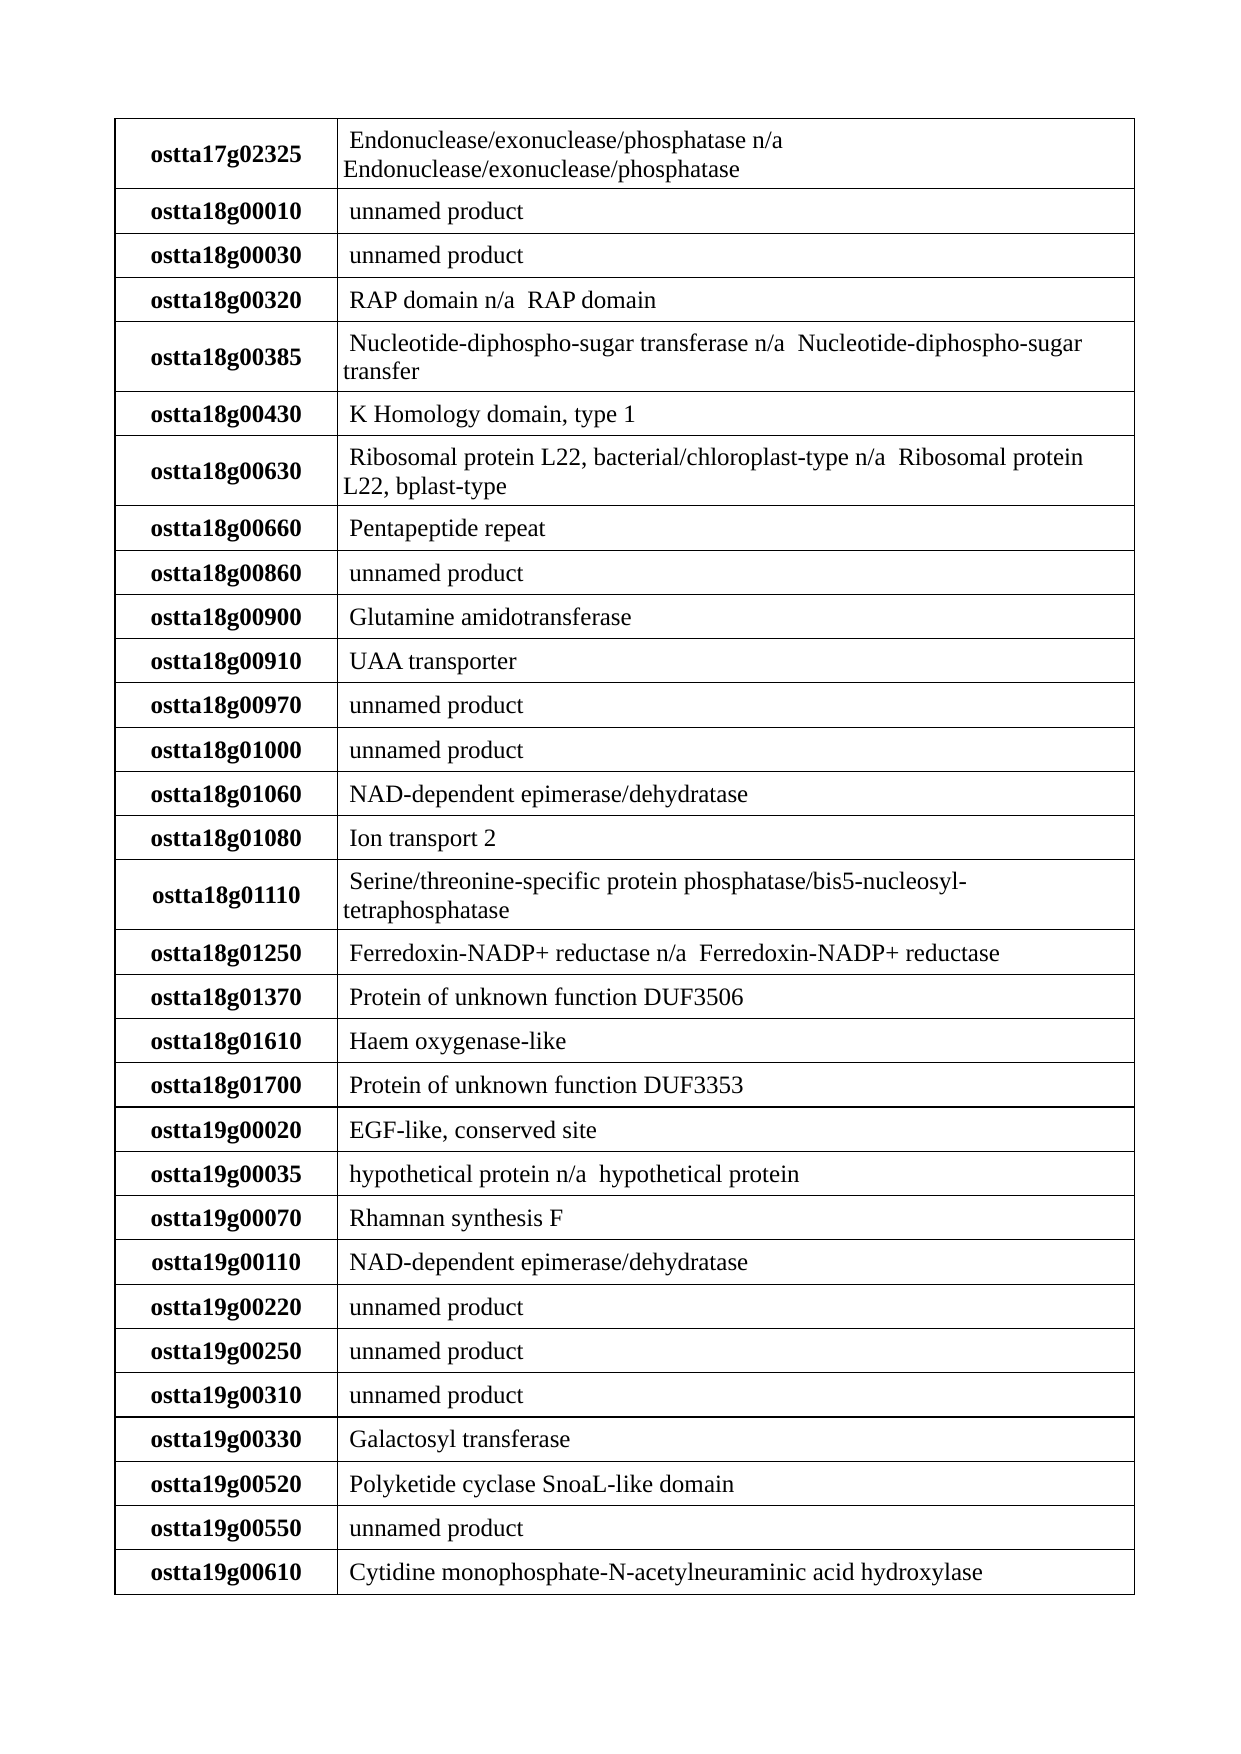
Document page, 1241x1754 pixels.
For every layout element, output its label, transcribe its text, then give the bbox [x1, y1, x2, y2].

table_cell [1135, 505, 1240, 549]
table_cell ostta19g00610 [116, 1550, 337, 1593]
table_cell Nucleotide-diphospho-sugar transferase n/a Nucleotide-diphospho-sugar transfer [338, 322, 1134, 391]
table_cell ostta17g02325 [116, 119, 337, 188]
table_cell EGF-like, conserved site [338, 1108, 1134, 1151]
table_cell [1135, 277, 1240, 321]
table_cell unnamed product [338, 728, 1134, 771]
table_cell Cytidine monophosphate-N-acetylneuraminic acid hydroxylase [338, 1550, 1134, 1593]
table_cell [1135, 638, 1240, 682]
table_cell NAD-dependent epimerase/dehydratase [338, 1240, 1134, 1283]
table_cell [1135, 233, 1240, 277]
table_cell ostta18g00430 [116, 392, 337, 435]
table_cell unnamed product [338, 683, 1134, 727]
table_cell ostta18g01110 [116, 860, 337, 929]
table_cell Polyketide cyclase SnoaL-like domain [338, 1462, 1134, 1505]
table_cell Glutamine amidotransferase [338, 595, 1134, 638]
table_cell ostta19g00250 [116, 1329, 337, 1372]
table_cell [1135, 1106, 1240, 1151]
table_cell [1135, 859, 1240, 929]
table_cell unnamed product [338, 1373, 1134, 1416]
table_cell [1135, 682, 1240, 727]
table_cell Pentapeptide repeat [338, 506, 1134, 549]
table_cell [1135, 118, 1240, 188]
table_cell [1135, 391, 1240, 435]
table_cell unnamed product [338, 551, 1134, 594]
table_cell Protein of unknown function DUF3353 [338, 1063, 1134, 1106]
table_cell ostta18g00900 [116, 595, 337, 638]
table_cell [1135, 435, 1240, 505]
table_cell ostta18g00910 [116, 639, 337, 682]
table_cell ostta18g00030 [116, 234, 337, 277]
table_cell [1135, 1505, 1240, 1549]
table_cell ostta18g00630 [116, 436, 337, 505]
table_cell Ribosomal protein L22, bacterial/chloroplast-type n/a Ribosomal protein L22, bplast-type [338, 436, 1134, 505]
table_cell ostta19g00550 [116, 1506, 337, 1549]
table_cell RAP domain n/a RAP domain [338, 278, 1134, 321]
table_cell unnamed product [338, 1506, 1134, 1549]
table_cell Galactosyl transferase [338, 1418, 1134, 1461]
table_cell ostta19g00020 [116, 1108, 337, 1151]
table_cell ostta18g00860 [116, 551, 337, 594]
table_cell K Homology domain, type 1 [338, 392, 1134, 435]
table_cell Protein of unknown function DUF3506 [338, 975, 1134, 1018]
table_cell ostta19g00110 [116, 1240, 337, 1283]
table_cell [1135, 321, 1240, 391]
table_cell ostta19g00035 [116, 1152, 337, 1195]
table_cell unnamed product [338, 234, 1134, 277]
table_cell [1135, 771, 1240, 815]
table_cell ostta18g01700 [116, 1063, 337, 1106]
table_cell Endonuclease/exonuclease/phosphatase n/a Endonuclease/exonuclease/phosphatase [338, 119, 1134, 188]
table_cell [1135, 1549, 1240, 1593]
table_cell ostta19g00220 [116, 1285, 337, 1328]
table_cell [1135, 974, 1240, 1018]
table_cell ostta19g00330 [116, 1418, 337, 1461]
table_cell NAD-dependent epimerase/dehydratase [338, 772, 1134, 815]
table_cell ostta18g01080 [116, 816, 337, 859]
table_cell [1135, 1372, 1240, 1416]
table_cell [1135, 594, 1240, 638]
table_cell Rhamnan synthesis F [338, 1196, 1134, 1239]
table_cell [1135, 1062, 1240, 1106]
table_cell [1135, 1195, 1240, 1239]
table_cell ostta18g01000 [116, 728, 337, 771]
table_cell [1135, 188, 1240, 232]
table_cell [1135, 550, 1240, 594]
table_cell [1135, 1416, 1240, 1461]
table_cell ostta18g01250 [116, 930, 337, 974]
table_cell ostta18g01610 [116, 1019, 337, 1062]
table_cell [1135, 727, 1240, 771]
table_cell [1135, 1239, 1240, 1283]
table_cell [1135, 1018, 1240, 1062]
table_cell ostta18g00010 [116, 189, 337, 232]
table_cell unnamed product [338, 189, 1134, 232]
table_cell ostta18g00970 [116, 683, 337, 727]
table_cell [1135, 815, 1240, 859]
table_cell hypothetical protein n/a hypothetical protein [338, 1152, 1134, 1195]
table_cell unnamed product [338, 1285, 1134, 1328]
table_cell UAA transporter [338, 639, 1134, 682]
table_cell ostta19g00520 [116, 1462, 337, 1505]
table_cell [1135, 1151, 1240, 1195]
table_cell [1135, 929, 1240, 974]
table_cell ostta18g01370 [116, 975, 337, 1018]
table_cell ostta19g00310 [116, 1373, 337, 1416]
table_cell unnamed product [338, 1329, 1134, 1372]
table_cell Serine/threonine-specific protein phosphatase/bis5-nucleosyl-tetraphosphatase [338, 860, 1134, 929]
table_cell Ferredoxin-NADP+ reductase n/a Ferredoxin-NADP+ reductase [338, 930, 1134, 974]
table_cell ostta18g00385 [116, 322, 337, 391]
table_cell [1135, 1328, 1240, 1372]
table_cell [1135, 1461, 1240, 1505]
table_cell ostta18g00660 [116, 506, 337, 549]
table_cell [1135, 1284, 1240, 1328]
table_cell ostta18g00320 [116, 278, 337, 321]
table_cell Haem oxygenase-like [338, 1019, 1134, 1062]
table_cell ostta18g01060 [116, 772, 337, 815]
table_cell ostta19g00070 [116, 1196, 337, 1239]
table_cell Ion transport 2 [338, 816, 1134, 859]
